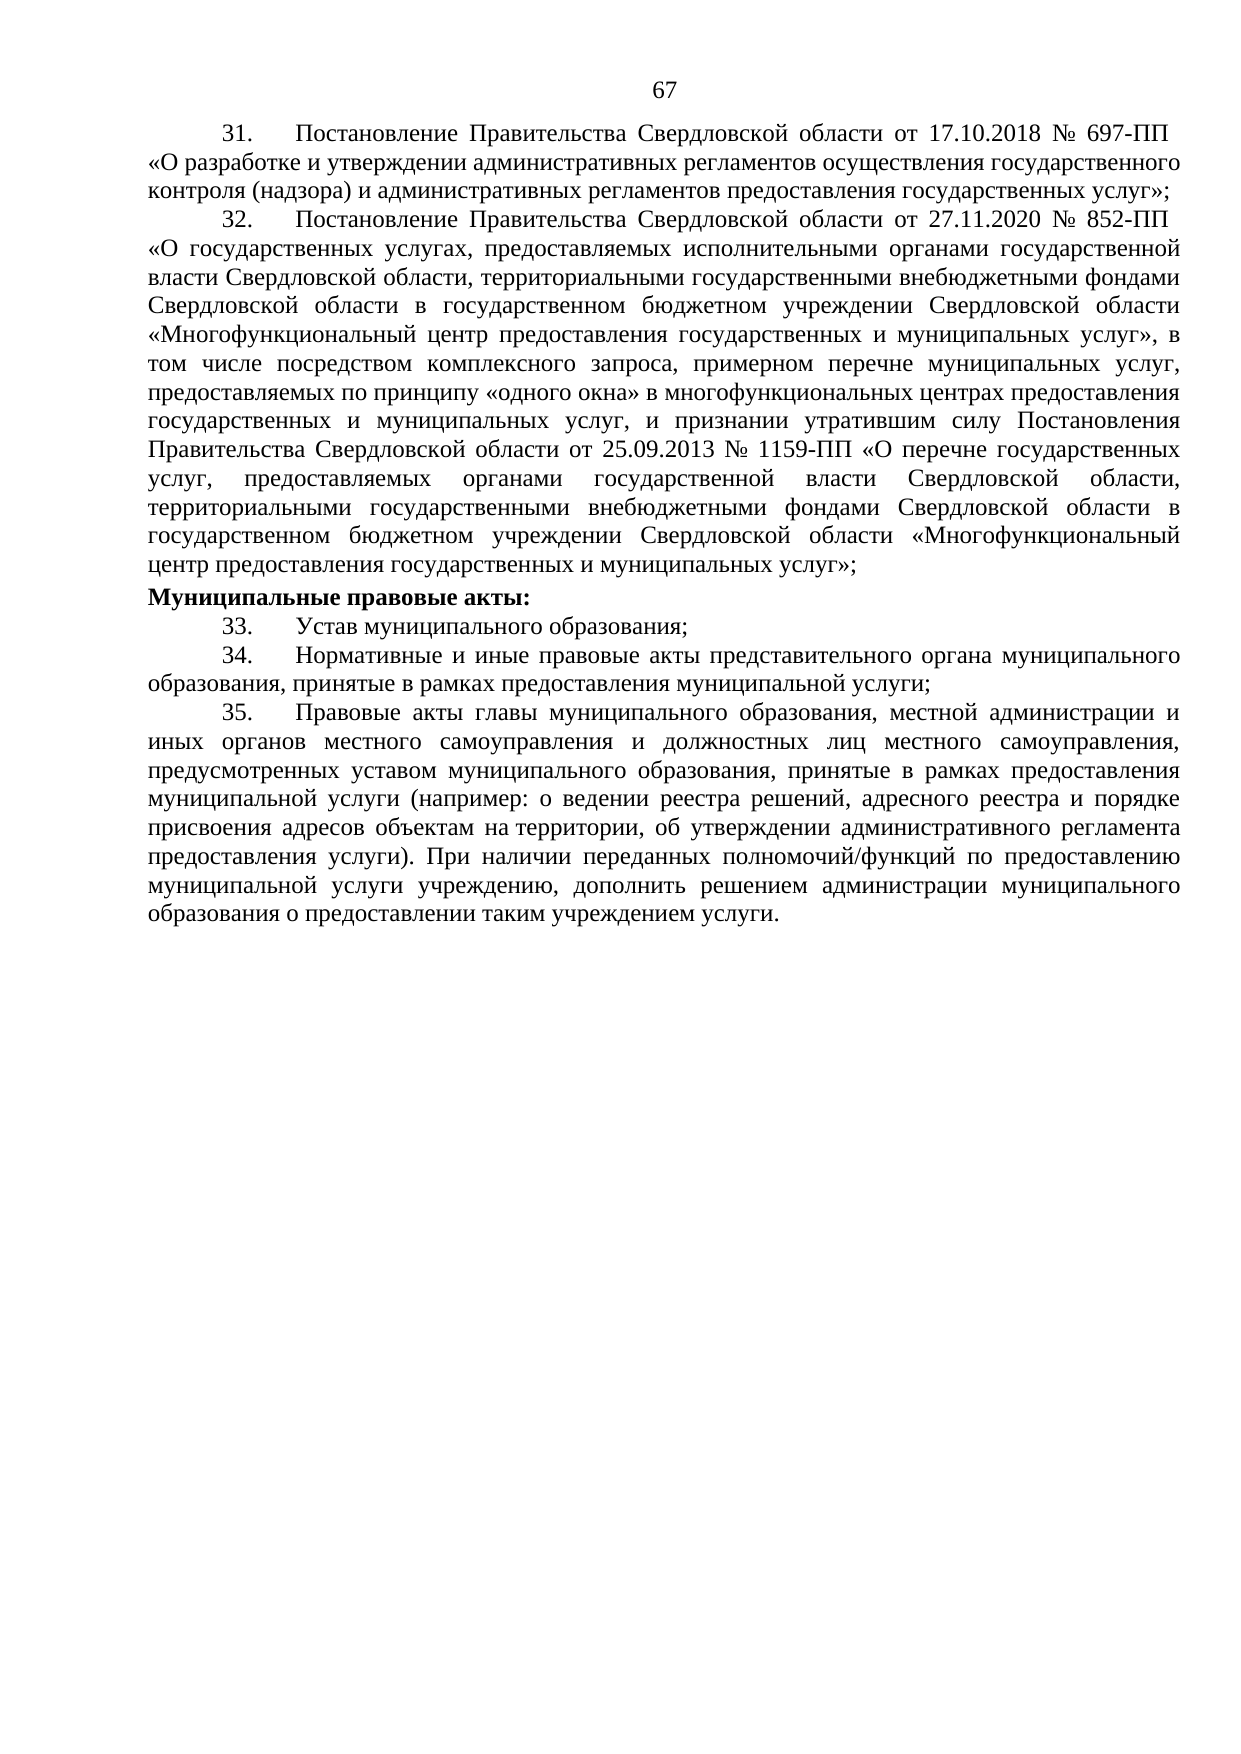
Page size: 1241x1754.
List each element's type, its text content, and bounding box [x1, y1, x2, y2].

list Постановление Правительства Свердловской области от 17.10.2018 № 697-ПП «О разработке и утверждении административных регламентов осуществления государственного контроля (надзора) и административных регламентов предоставления государственных услуг»; [148, 118, 1181, 204]
subtitle Муниципальные правовые акты: [148, 582, 1181, 611]
list Нормативные и иные правовые акты представительного органа муниципального образования, принятые в рамках предоставления муниципальной услуги; [148, 640, 1181, 697]
list Устав муниципального образования; [148, 611, 1181, 640]
list Правовые акты главы муниципального образования, местной администрации и иных органов местного самоуправления и должностных лиц местного самоуправления, предусмотренных уставом муниципального образования, принятые в рамках предоставления муниципальной услуги (например: о ведении реестра решений, адресного реестра и порядке присвоения адресов объектам на территории, об утверждении административного регламента предоставления услуги). При наличии переданных полномочий/функций по предоставлению муниципальной услуги учреждению, дополнить решением администрации муниципального образования о предоставлении таким учреждением услуги. [148, 697, 1181, 927]
list Постановление Правительства Свердловской области от 27.11.2020 № 852-ПП «О государственных услугах, предоставляемых исполнительными органами государственной власти Свердловской области, территориальными государственными внебюджетными фондами Свердловской области в государственном бюджетном учреждении Свердловской области «Многофункциональный центр предоставления государственных и муниципальных услуг», в том числе посредством комплексного запроса, примерном перечне муниципальных услуг, предоставляемых по принципу «одного окна» в многофункциональных центрах предоставления государственных и муниципальных услуг, и признании утратившим силу Постановления Правительства Свердловской области от 25.09.2013 № 1159-ПП «О перечне государственных услуг, предоставляемых органами государственной власти Свердловской области, территориальными государственными внебюджетными фондами Свердловской области в государственном бюджетном учреждении Свердловской области «Многофункциональный центр предоставления государственных и муниципальных услуг»; [148, 204, 1181, 578]
